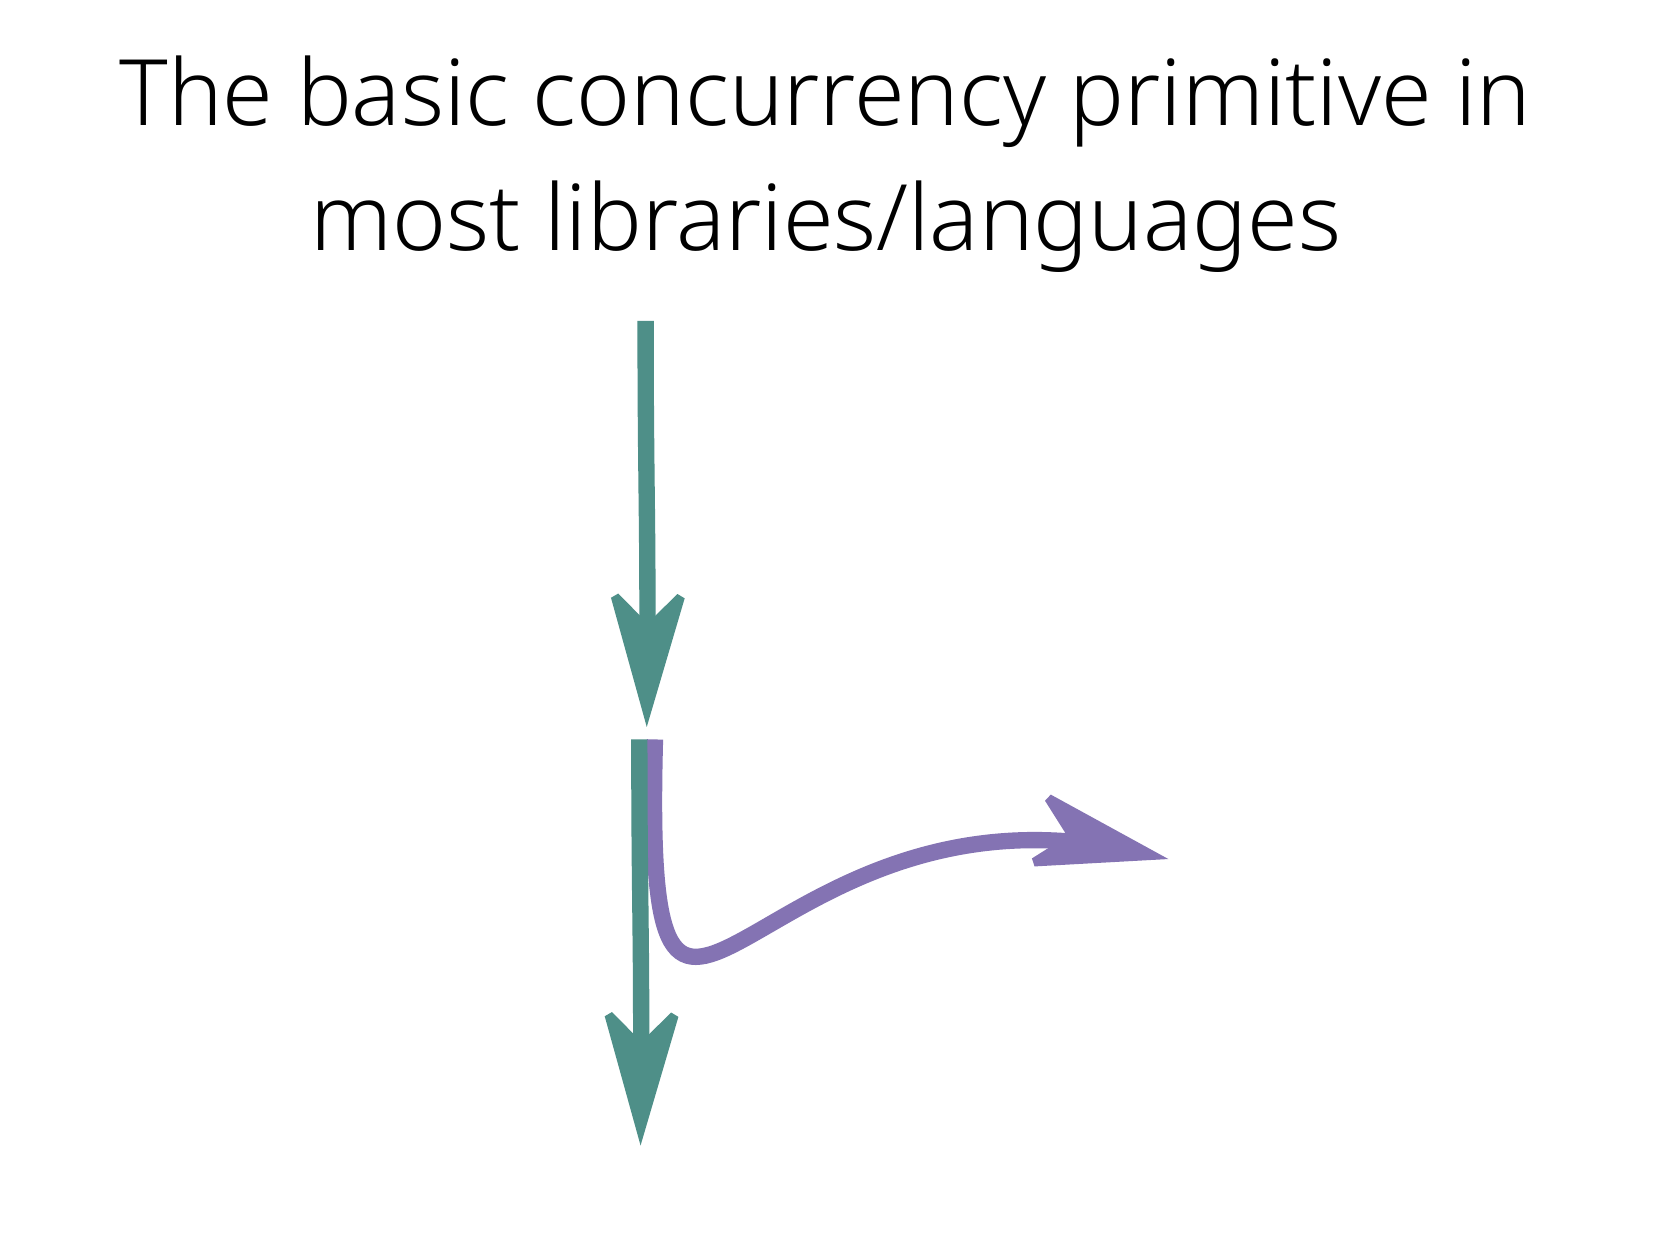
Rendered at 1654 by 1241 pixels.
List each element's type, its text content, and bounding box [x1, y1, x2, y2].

title The basic concurrency primitive in most libraries/languages [82, 41, 1571, 265]
picture [600, 320, 1169, 1146]
